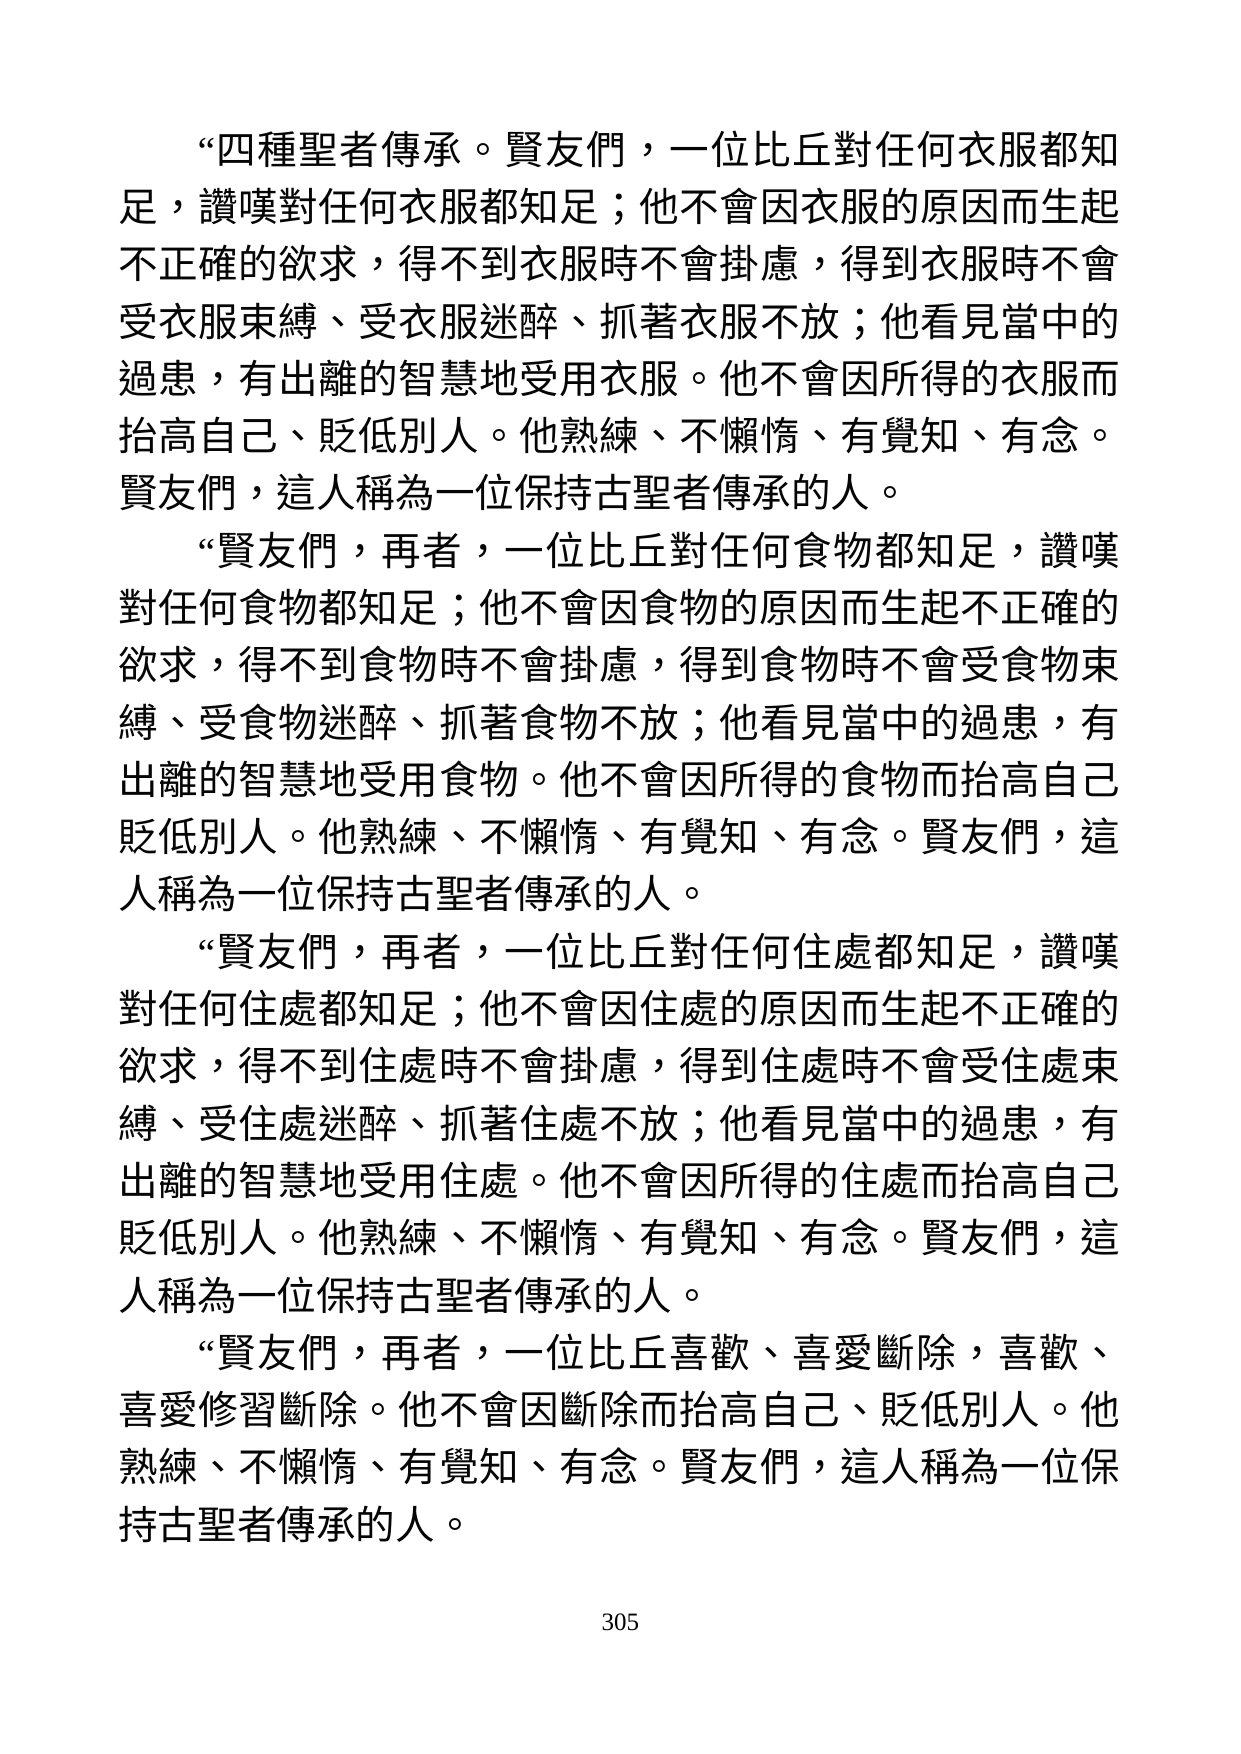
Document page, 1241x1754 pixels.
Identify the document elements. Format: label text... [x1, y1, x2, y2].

text “賢友們，再者，一位比丘對任何住處都知足，讚嘆對任何住處都知足；他不會因住處的原因而生起不正確的欲求，得不到住處時不會掛慮，得到住處時不會受住處束縛、受住處迷醉、抓著住處不放；他看見當中的過患，有出離的智慧地受用住處。他不會因所得的住處而抬高自己、貶低別人。他熟練、不懶惰、有覺知、有念。賢友們，這人稱為一位保持古聖者傳承的人。 [118, 920, 1122, 1321]
text “賢友們，再者，一位比丘喜歡、喜愛斷除，喜歡、喜愛修習斷除。他不會因斷除而抬高自己、貶低別人。他熟練、不懶惰、有覺知、有念。賢友們，這人稱為一位保持古聖者傳承的人。 [118, 1321, 1122, 1550]
text “賢友們，再者，一位比丘對任何食物都知足，讚嘆對任何食物都知足；他不會因食物的原因而生起不正確的欲求，得不到食物時不會掛慮，得到食物時不會受食物束縛、受食物迷醉、抓著食物不放；他看見當中的過患，有出離的智慧地受用食物。他不會因所得的食物而抬高自己、貶低別人。他熟練、不懶惰、有覺知、有念。賢友們，這人稱為一位保持古聖者傳承的人。 [118, 519, 1122, 920]
text “四種聖者傳承。賢友們，一位比丘對任何衣服都知足，讚嘆對任何衣服都知足；他不會因衣服的原因而生起不正確的欲求，得不到衣服時不會掛慮，得到衣服時不會受衣服束縛、受衣服迷醉、抓著衣服不放；他看見當中的過患，有出離的智慧地受用衣服。他不會因所得的衣服而抬高自己、貶低別人。他熟練、不懶惰、有覺知、有念。賢友們，這人稱為一位保持古聖者傳承的人。 [118, 118, 1122, 519]
